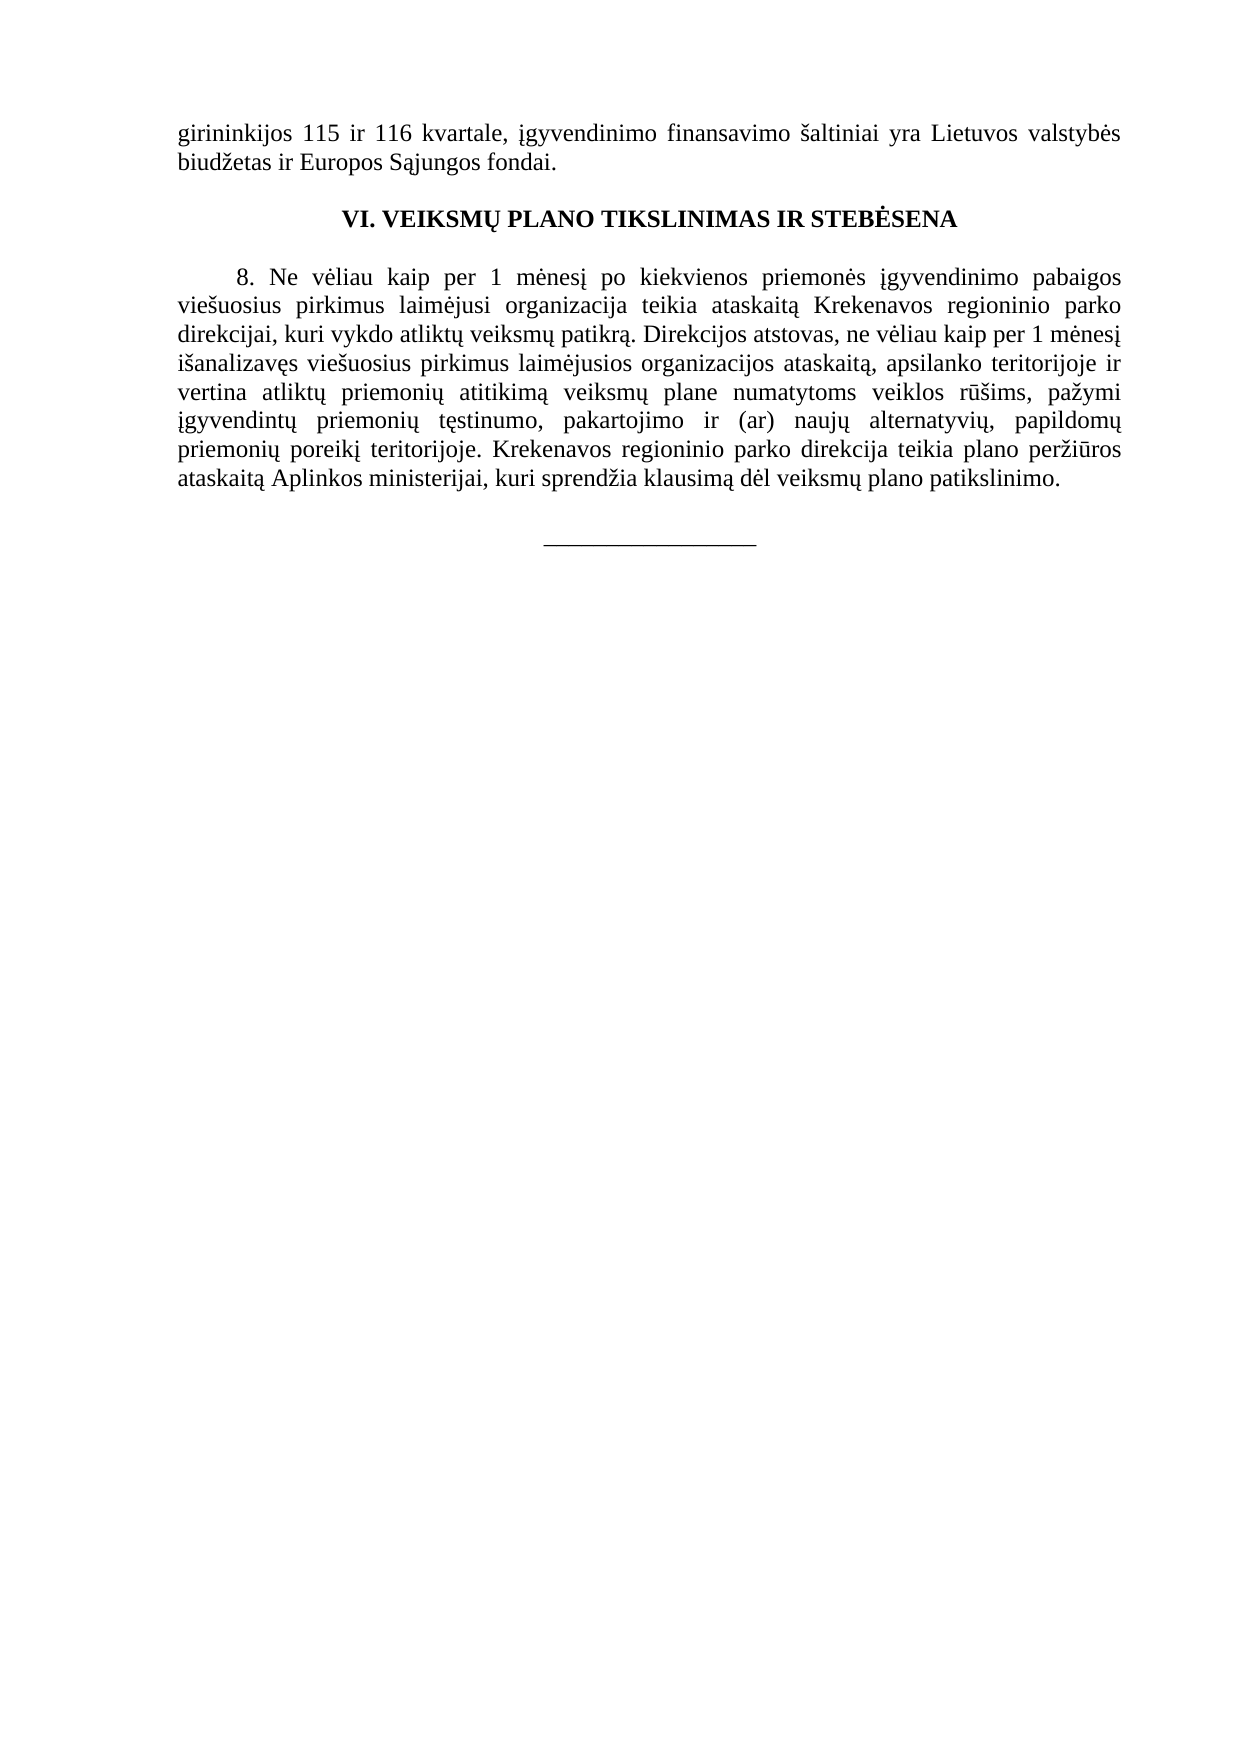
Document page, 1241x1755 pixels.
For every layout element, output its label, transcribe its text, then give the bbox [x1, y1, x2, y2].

text 8. Ne vėliau kaip per 1 mėnesį po kiekvienos priemonės įgyvendinimo pabaigos viešuosius pirkimus laimėjusi organizacija teikia ataskaitą Krekenavos regioninio parko direkcijai, kuri vykdo atliktų veiksmų patikrą. Direkcijos atstovas, ne vėliau kaip per 1 mėnesį išanalizavęs viešuosius pirkimus laimėjusios organizacijos ataskaitą, apsilanko teritorijoje ir vertina atliktų priemonių atitikimą veiksmų plane numatytoms veiklos rūšims, pažymi įgyvendintų priemonių tęstinumo, pakartojimo ir (ar) naujų alternatyvių, papildomų priemonių poreikį teritorijoje. Krekenavos regioninio parko direkcija teikia plano peržiūros ataskaitą Aplinkos ministerijai, kuri sprendžia klausimą dėl veiksmų plano patikslinimo. [177, 262, 1122, 492]
text girininkijos 115 ir 116 kvartale, įgyvendinimo finansavimo šaltiniai yra Lietuvos valstybės biudžetas ir Europos Sąjungos fondai. [177, 118, 1122, 176]
text VI. veiksmų plano tikslinimas ir stebėsena [177, 204, 1122, 233]
text _________________ [177, 521, 1122, 549]
